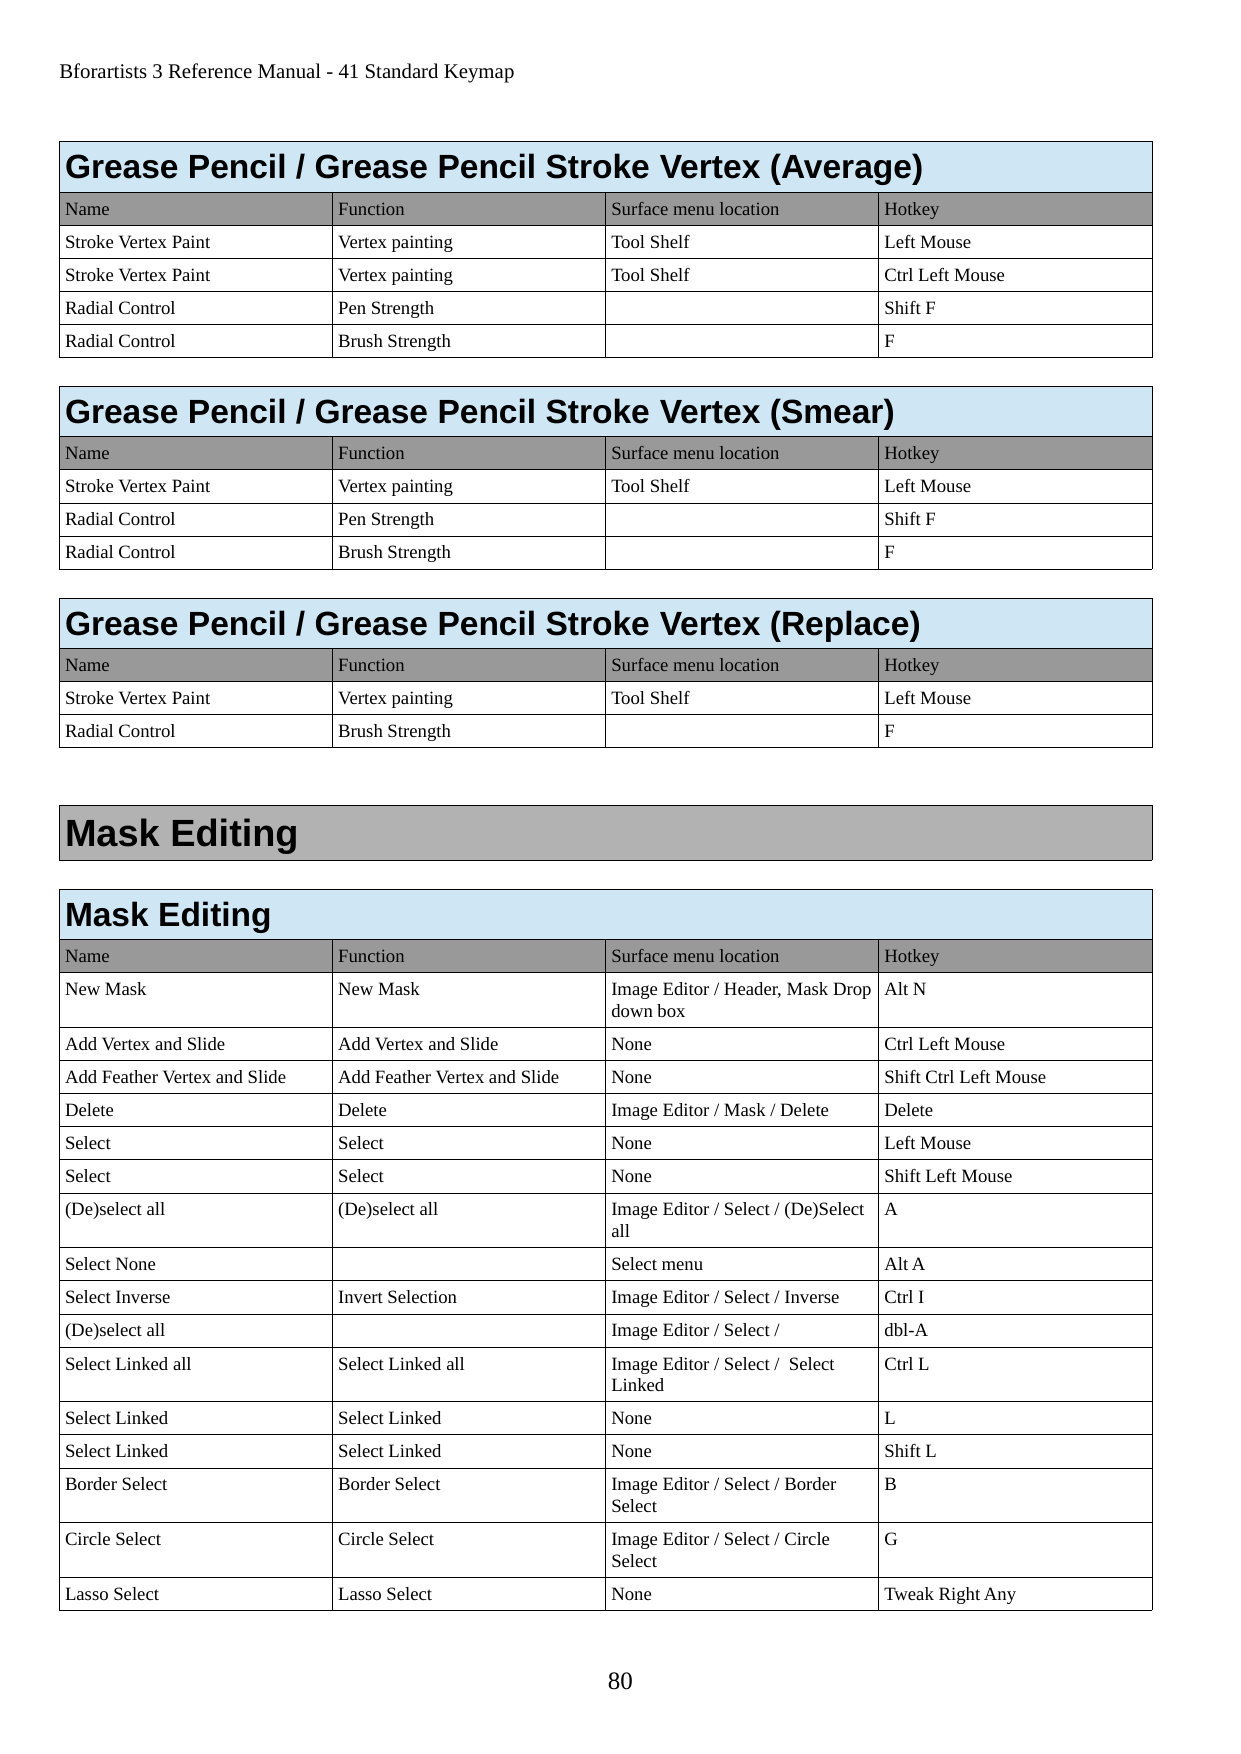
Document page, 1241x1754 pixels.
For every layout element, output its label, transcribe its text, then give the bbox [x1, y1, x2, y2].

table_cell Hotkey [879, 940, 1152, 972]
table_cell Ctrl Left Mouse [879, 1028, 1152, 1060]
table_cell Select Linked [60, 1435, 332, 1467]
table_cell [606, 325, 878, 357]
table_cell None [606, 1578, 878, 1610]
table_cell Image Editor / Select / [606, 1315, 878, 1347]
table_cell Invert Selection [333, 1281, 605, 1313]
table_cell Shift Ctrl Left Mouse [879, 1061, 1152, 1093]
table_cell Pen Strength [333, 504, 605, 536]
table_cell Surface menu location [606, 437, 878, 469]
table_cell Lasso Select [60, 1578, 332, 1610]
table_cell Image Editor / Select / Border Select [606, 1469, 878, 1522]
table_cell Tool Shelf [606, 259, 878, 291]
table_cell Function [333, 437, 605, 469]
table_cell Name [60, 437, 332, 469]
table_cell [606, 715, 878, 747]
table_cell Border Select [333, 1469, 605, 1522]
table_cell Shift F [879, 504, 1152, 536]
table_cell Hotkey [879, 437, 1152, 469]
table_cell Stroke Vertex Paint [60, 470, 332, 502]
table_cell Select [60, 1127, 332, 1159]
table_header Grease Pencil / Grease Pencil Stroke Vertex (Replace) [60, 599, 1152, 648]
table_cell Radial Control [60, 325, 332, 357]
table_cell Delete [333, 1094, 605, 1126]
table_cell Image Editor / Select / Circle Select [606, 1523, 878, 1577]
table_cell Add Vertex and Slide [60, 1028, 332, 1060]
table_cell A [879, 1194, 1152, 1247]
table_cell Add Feather Vertex and Slide [333, 1061, 605, 1093]
table_cell [606, 537, 878, 569]
table_cell Image Editor / Select / Select Linked [606, 1348, 878, 1401]
table_cell dbl-A [879, 1315, 1152, 1347]
table_cell Function [333, 649, 605, 681]
table_cell Delete [879, 1094, 1152, 1126]
table_cell [606, 292, 878, 324]
table_cell Function [333, 193, 605, 225]
table_cell G [879, 1523, 1152, 1577]
table_cell Name [60, 649, 332, 681]
table_cell Function [333, 940, 605, 972]
table_cell Select None [60, 1248, 332, 1280]
table_cell Name [60, 193, 332, 225]
table_cell Surface menu location [606, 193, 878, 225]
table_cell [333, 1248, 605, 1280]
table_cell Alt A [879, 1248, 1152, 1280]
table_cell Stroke Vertex Paint [60, 682, 332, 714]
table_cell Brush Strength [333, 715, 605, 747]
table_cell F [879, 715, 1152, 747]
table_cell Ctrl I [879, 1281, 1152, 1313]
table_cell None [606, 1061, 878, 1093]
table_cell Stroke Vertex Paint [60, 226, 332, 258]
table_cell Select [333, 1127, 605, 1159]
table_cell Stroke Vertex Paint [60, 259, 332, 291]
table_cell Lasso Select [333, 1578, 605, 1610]
table_cell Add Feather Vertex and Slide [60, 1061, 332, 1093]
table_cell (De)select all [333, 1194, 605, 1247]
table_cell Radial Control [60, 715, 332, 747]
table_cell Ctrl Left Mouse [879, 259, 1152, 291]
table_cell [606, 504, 878, 536]
table_cell Vertex painting [333, 470, 605, 502]
table_cell Delete [60, 1094, 332, 1126]
table_cell Hotkey [879, 649, 1152, 681]
table_cell L [879, 1402, 1152, 1434]
table_cell Shift L [879, 1435, 1152, 1467]
table_cell None [606, 1127, 878, 1159]
table_cell Vertex painting [333, 259, 605, 291]
table_cell New Mask [60, 973, 332, 1027]
table_cell Vertex painting [333, 682, 605, 714]
table_header Grease Pencil / Grease Pencil Stroke Vertex (Smear) [60, 387, 1152, 436]
table_cell Vertex painting [333, 226, 605, 258]
table_cell Ctrl L [879, 1348, 1152, 1401]
table_cell Alt N [879, 973, 1152, 1027]
table_cell [333, 1315, 605, 1347]
table_cell Select Linked all [60, 1348, 332, 1401]
table_cell F [879, 537, 1152, 569]
table_cell B [879, 1469, 1152, 1522]
table_cell Left Mouse [879, 470, 1152, 502]
table_cell Radial Control [60, 504, 332, 536]
table_cell None [606, 1435, 878, 1467]
table_cell Select menu [606, 1248, 878, 1280]
table_cell Tool Shelf [606, 226, 878, 258]
table_cell Name [60, 940, 332, 972]
table_cell Select Linked [60, 1402, 332, 1434]
table_cell Shift F [879, 292, 1152, 324]
table_cell Image Editor / Select / (De)Select all [606, 1194, 878, 1247]
table_header Mask Editing [60, 806, 1152, 860]
table_cell Select Linked all [333, 1348, 605, 1401]
table_cell Hotkey [879, 193, 1152, 225]
table_cell Shift Left Mouse [879, 1160, 1152, 1192]
table_cell New Mask [333, 973, 605, 1027]
table_cell F [879, 325, 1152, 357]
table_cell Image Editor / Header, Mask Drop down box [606, 973, 878, 1027]
table_cell Circle Select [60, 1523, 332, 1577]
table_cell Circle Select [333, 1523, 605, 1577]
table_cell None [606, 1028, 878, 1060]
table_cell Surface menu location [606, 940, 878, 972]
table_cell Left Mouse [879, 682, 1152, 714]
table_cell Border Select [60, 1469, 332, 1522]
table_cell Select Inverse [60, 1281, 332, 1313]
table_cell None [606, 1402, 878, 1434]
table_cell Select Linked [333, 1435, 605, 1467]
table_cell Surface menu location [606, 649, 878, 681]
table_cell Tweak Right Any [879, 1578, 1152, 1610]
table_cell Select Linked [333, 1402, 605, 1434]
table_cell Add Vertex and Slide [333, 1028, 605, 1060]
table_cell None [606, 1160, 878, 1192]
table_cell Left Mouse [879, 226, 1152, 258]
table_header Grease Pencil / Grease Pencil Stroke Vertex (Average) [60, 142, 1152, 192]
table_cell Image Editor / Mask / Delete [606, 1094, 878, 1126]
table_cell Tool Shelf [606, 682, 878, 714]
table_cell Left Mouse [879, 1127, 1152, 1159]
table_header Mask Editing [60, 890, 1152, 939]
table_cell Brush Strength [333, 537, 605, 569]
table_cell Image Editor / Select / Inverse [606, 1281, 878, 1313]
table_cell Select [60, 1160, 332, 1192]
table_cell Radial Control [60, 537, 332, 569]
table_cell (De)select all [60, 1315, 332, 1347]
table_cell Pen Strength [333, 292, 605, 324]
table_cell Brush Strength [333, 325, 605, 357]
table_cell Tool Shelf [606, 470, 878, 502]
table_cell Select [333, 1160, 605, 1192]
table_cell (De)select all [60, 1194, 332, 1247]
table_cell Radial Control [60, 292, 332, 324]
